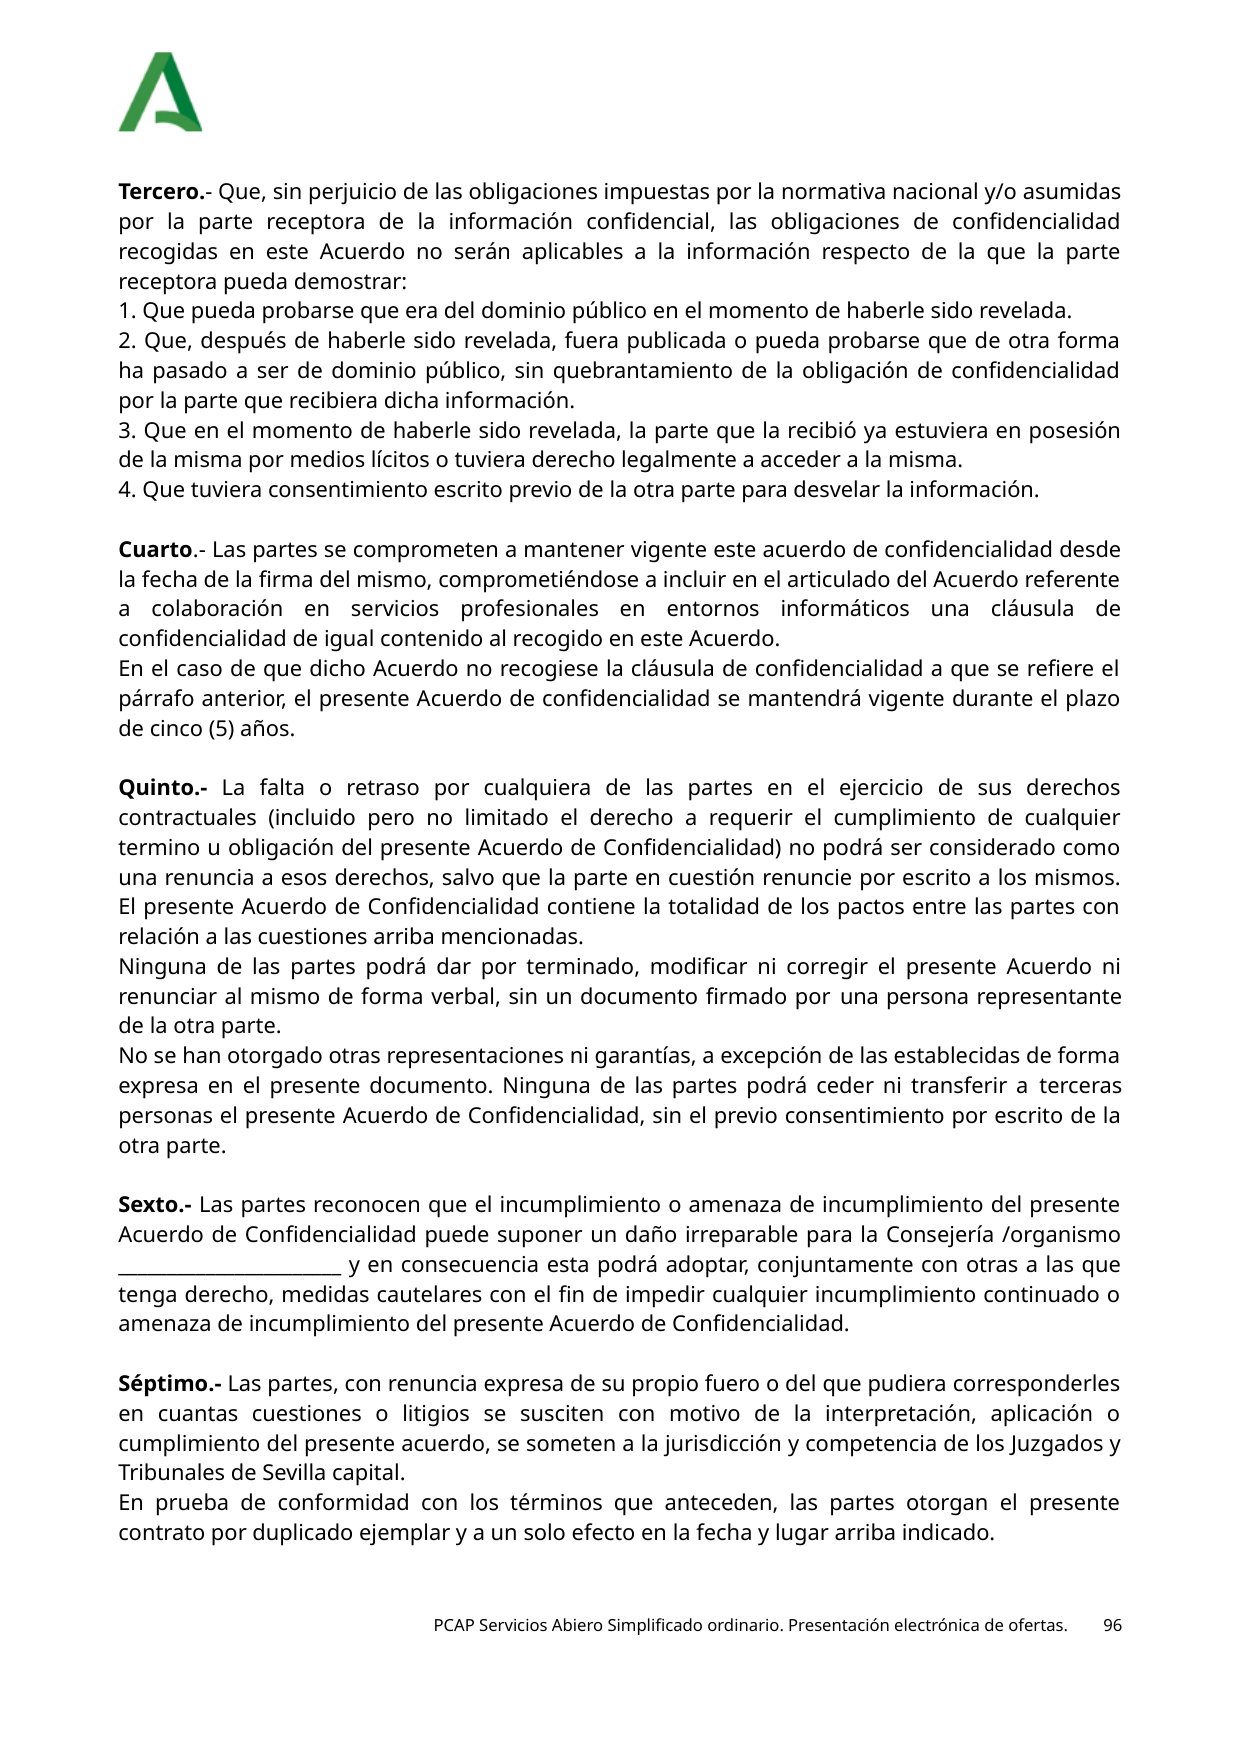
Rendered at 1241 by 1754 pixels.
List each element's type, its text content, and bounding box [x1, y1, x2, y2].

text Cuarto.- Las partes se comprometen a mantener vigente este acuerdo de confidencialidad desde la fecha de la firma del mismo, comprometiéndose a incluir en el articulado del Acuerdo referente a colaboración en servicios profesionales en entornos informáticos una cláusula de confidencialidad de igual contenido al recogido en este Acuerdo. [118, 534, 1122, 653]
text 4. Que tuviera consentimiento escrito previo de la otra parte para desvelar la información. [118, 474, 1122, 504]
text Tercero.- Que, sin perjuicio de las obligaciones impuestas por la normativa nacional y/o asumidas por la parte receptora de la información confidencial, las obligaciones de confidencialidad recogidas en este Acuerdo no serán aplicables a la información respecto de la que la parte receptora pueda demostrar: [118, 176, 1122, 296]
text 2. Que, después de haberle sido revelada, fuera publicada o pueda probarse que de otra forma ha pasado a ser de dominio público, sin quebrantamiento de la obligación de confidencialidad por la parte que recibiera dicha información. [118, 325, 1122, 415]
text 1. Que pueda probarse que era del dominio público en el momento de haberle sido revelada. [118, 296, 1122, 325]
text Sexto.- Las partes reconocen que el incumplimiento o amenaza de incumplimiento del presente Acuerdo de Confidencialidad puede suponer un daño irreparable para la Consejería /organismo _______________________ y en consecuencia esta podrá adoptar, conjuntamente con otras a las que tenga derecho, medidas cautelares con el fin de impedir cualquier incumplimiento continuado o amenaza de incumplimiento del presente Acuerdo de Confidencialidad. [118, 1189, 1122, 1338]
text 3. Que en el momento de haberle sido revelada, la parte que la recibió ya estuviera en posesión de la misma por medios lícitos o tuviera derecho legalmente a acceder a la misma. [118, 415, 1122, 474]
text No se han otorgado otras representaciones ni garantías, a excepción de las establecidas de forma expresa en el presente documento. Ninguna de las partes podrá ceder ni transferir a terceras personas el presente Acuerdo de Confidencialidad, sin el previo consentimiento por escrito de la otra parte. [118, 1040, 1122, 1159]
text En prueba de conformidad con los términos que anteceden, las partes otorgan el presente contrato por duplicado ejemplar y a un solo efecto en la fecha y lugar arriba indicado. [118, 1487, 1122, 1547]
text Ninguna de las partes podrá dar por terminado, modificar ni corregir el presente Acuerdo ni renunciar al mismo de forma verbal, sin un documento firmado por una persona representante de la otra parte. [118, 951, 1122, 1040]
text Quinto.- La falta o retraso por cualquiera de las partes en el ejercicio de sus derechos contractuales (incluido pero no limitado el derecho a requerir el cumplimiento de cualquier termino u obligación del presente Acuerdo de Confidencialidad) no podrá ser considerado como una renuncia a esos derechos, salvo que la parte en cuestión renuncie por escrito a los mismos. El presente Acuerdo de Confidencialidad contiene la totalidad de los pactos entre las partes con relación a las cuestiones arriba mencionadas. [118, 772, 1122, 951]
text Séptimo.- Las partes, con renuncia expresa de su propio fuero o del que pudiera corresponderles en cuantas cuestiones o litigios se susciten con motivo de la interpretación, aplicación o cumplimiento del presente acuerdo, se someten a la jurisdicción y competencia de los Juzgados y Tribunales de Sevilla capital. [118, 1368, 1122, 1487]
picture [171, 9, 203, 151]
text En el caso de que dicho Acuerdo no recogiese la cláusula de confidencialidad a que se refiere el párrafo anterior, el presente Acuerdo de confidencialidad se mantendrá vigente durante el plazo de cinco (5) años. [118, 653, 1122, 742]
